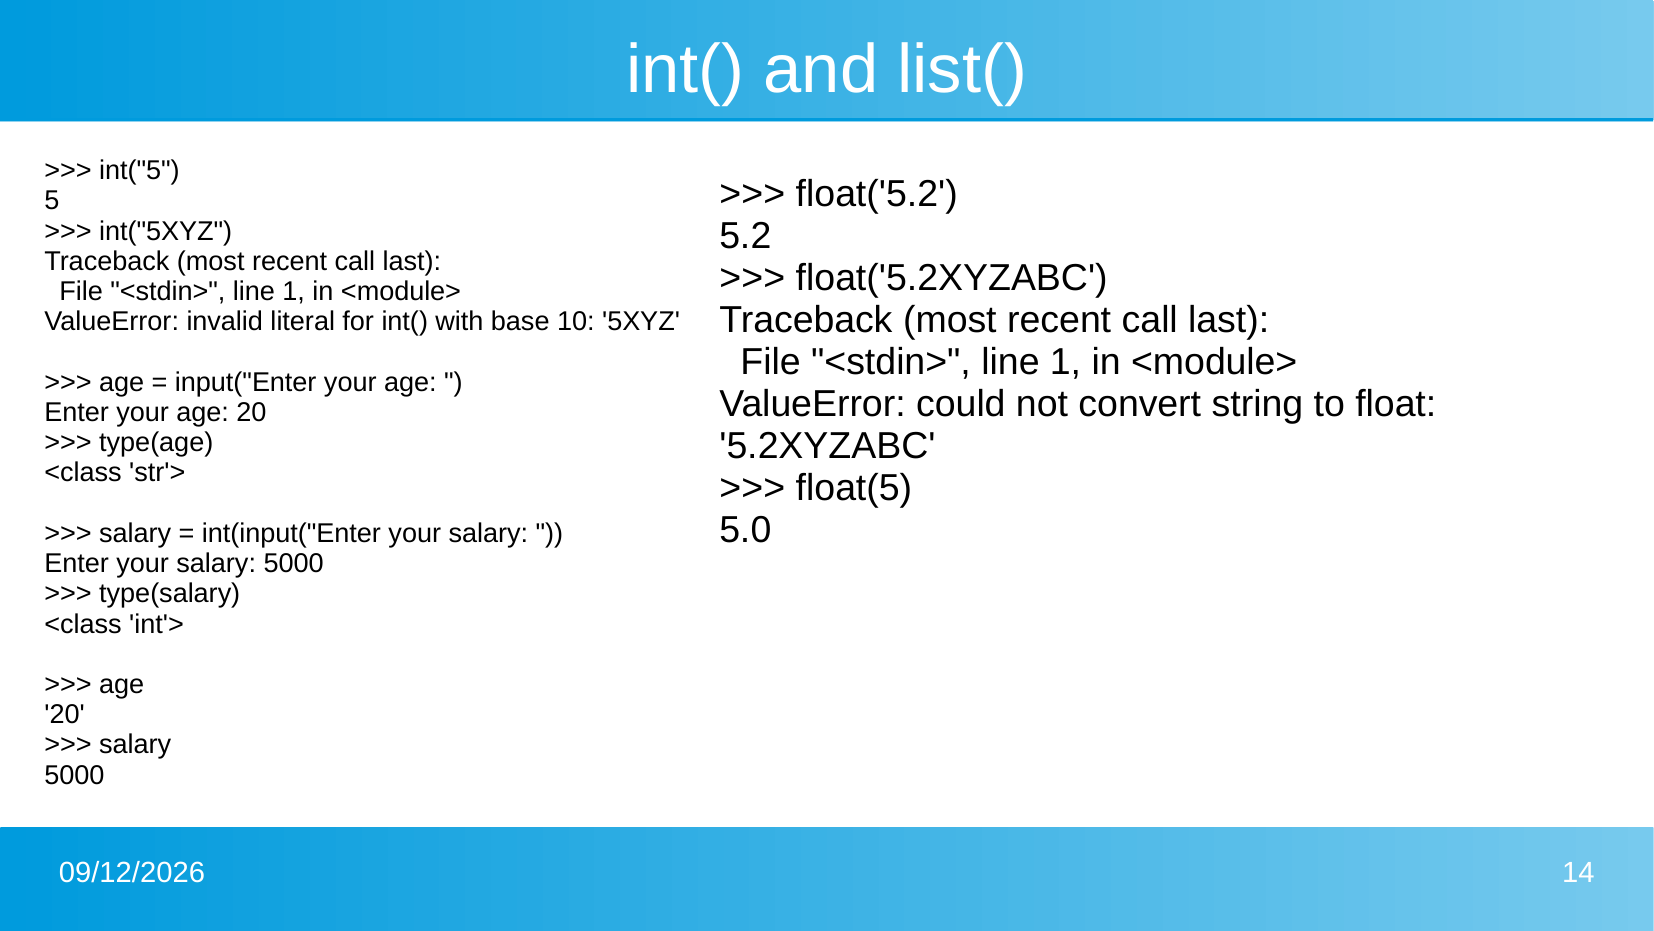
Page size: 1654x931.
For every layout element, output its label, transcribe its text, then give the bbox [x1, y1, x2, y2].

text_box >>> float('5.2') 5.2 >>> float('5.2XYZABC') Traceback (most recent call last): File "<stdin>", line 1, in <module> ValueError: could not convert string to float: '5.2XYZABC' >>> float(5) 5.0 [704, 164, 1634, 726]
text_box >>> int("5") 5 >>> int("5XYZ") Traceback (most recent call last): File "<stdin>", line 1, in <module> ValueError: invalid literal for int() with base 10: '5XYZ' >>> age = input("Enter your age: ") Enter your age: 20 >>> type(age) <class 'str'> >>> salary = int(input("Enter your salary: ")) Enter your salary: 5000 >>> type(salary) <class 'int'> >>> age '20' >>> salary 5000 [29, 147, 1506, 870]
title int() and list() [59, 29, 1595, 108]
